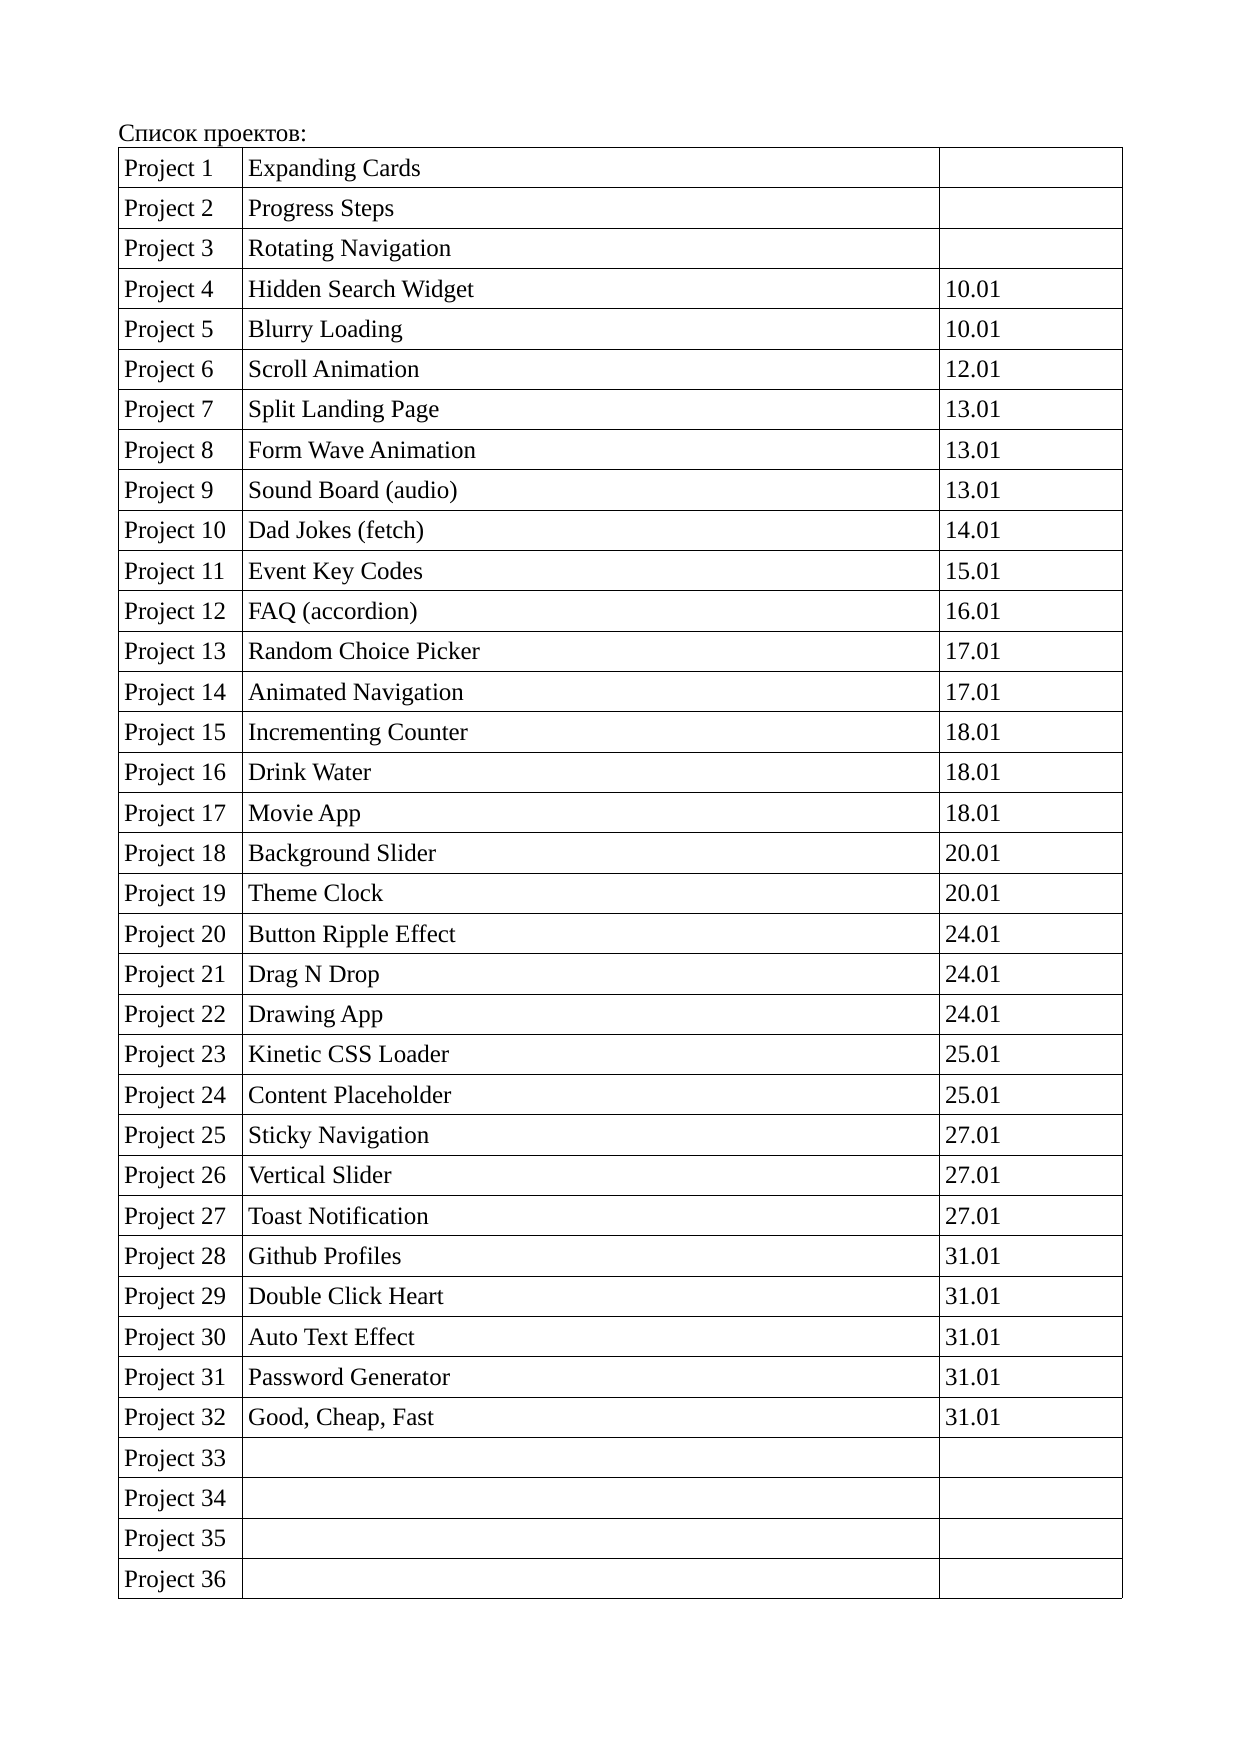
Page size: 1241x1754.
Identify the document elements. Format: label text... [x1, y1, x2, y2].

table_cell Rotating Navigation [243, 229, 939, 268]
table_cell Split Landing Page [243, 390, 939, 429]
table_cell Drag N Drop [243, 954, 939, 993]
table_cell Movie App [243, 793, 939, 832]
table_cell 31.01 [940, 1277, 1122, 1316]
table_cell Form Wave Animation [243, 430, 939, 469]
table_cell Project 28 [119, 1236, 242, 1276]
table_cell 31.01 [940, 1317, 1122, 1356]
table_cell 31.01 [940, 1357, 1122, 1397]
table_cell Project 4 [119, 269, 242, 308]
table_header Expanding Cards [243, 148, 939, 187]
table_cell Project 15 [119, 712, 242, 752]
table_cell Blurry Loading [243, 309, 939, 348]
table_cell Auto Text Effect [243, 1317, 939, 1356]
table_cell Project 10 [119, 511, 242, 550]
table_cell Drawing App [243, 995, 939, 1034]
table_cell 17.01 [940, 632, 1122, 671]
table_cell 14.01 [940, 511, 1122, 550]
table_cell [243, 1519, 939, 1558]
table_cell 13.01 [940, 470, 1122, 510]
table_cell [243, 1438, 939, 1477]
table_cell Project 6 [119, 350, 242, 389]
table_cell Github Profiles [243, 1236, 939, 1276]
table_cell Project 34 [119, 1478, 242, 1517]
table_cell Project 12 [119, 591, 242, 631]
table_cell Project 18 [119, 833, 242, 872]
table_cell [940, 188, 1122, 227]
table_cell Project 3 [119, 229, 242, 268]
table_cell Project 13 [119, 632, 242, 671]
table_cell Good, Cheap, Fast [243, 1398, 939, 1437]
table_cell Incrementing Counter [243, 712, 939, 752]
table_cell Project 9 [119, 470, 242, 510]
table_cell [243, 1478, 939, 1517]
table_cell 16.01 [940, 591, 1122, 631]
table_cell 25.01 [940, 1035, 1122, 1074]
table_cell 15.01 [940, 551, 1122, 590]
table_cell Project 14 [119, 672, 242, 711]
table_cell Random Choice Picker [243, 632, 939, 671]
table_cell Animated Navigation [243, 672, 939, 711]
table_cell Project 17 [119, 793, 242, 832]
table_cell Project 19 [119, 874, 242, 913]
table_cell Hidden Search Widget [243, 269, 939, 308]
table_cell 27.01 [940, 1115, 1122, 1155]
table_cell Double Click Heart [243, 1277, 939, 1316]
table_cell 27.01 [940, 1156, 1122, 1195]
table_cell Project 35 [119, 1519, 242, 1558]
table_cell 13.01 [940, 430, 1122, 469]
table_cell Project 20 [119, 914, 242, 953]
table_header [940, 148, 1122, 187]
table_cell Project 24 [119, 1075, 242, 1114]
table_header Project 1 [119, 148, 242, 187]
table_cell [940, 1519, 1122, 1558]
table_cell 24.01 [940, 954, 1122, 993]
table_cell FAQ (accordion) [243, 591, 939, 631]
table_cell Toast Notification [243, 1196, 939, 1235]
table_cell Project 22 [119, 995, 242, 1034]
table_cell 31.01 [940, 1398, 1122, 1437]
table_cell 20.01 [940, 833, 1122, 872]
table_cell Event Key Codes [243, 551, 939, 590]
table_cell 18.01 [940, 793, 1122, 832]
table_cell Project 16 [119, 753, 242, 792]
table_cell Project 8 [119, 430, 242, 469]
table_cell 24.01 [940, 914, 1122, 953]
table_cell 10.01 [940, 269, 1122, 308]
table_cell [940, 1478, 1122, 1517]
table_cell Project 33 [119, 1438, 242, 1477]
table_cell [940, 229, 1122, 268]
table_cell Project 21 [119, 954, 242, 993]
table_cell Password Generator [243, 1357, 939, 1397]
table_cell Project 30 [119, 1317, 242, 1356]
table_cell Project 36 [119, 1559, 242, 1598]
table_cell 18.01 [940, 753, 1122, 792]
table_cell 31.01 [940, 1236, 1122, 1276]
table_cell Project 5 [119, 309, 242, 348]
table_cell Sound Board (audio) [243, 470, 939, 510]
table_cell Drink Water [243, 753, 939, 792]
table_cell 25.01 [940, 1075, 1122, 1114]
table_cell Vertical Slider [243, 1156, 939, 1195]
table_cell 20.01 [940, 874, 1122, 913]
table_cell Project 7 [119, 390, 242, 429]
table_cell [940, 1438, 1122, 1477]
table_cell [940, 1559, 1122, 1598]
table_cell Kinetic CSS Loader [243, 1035, 939, 1074]
table_cell Sticky Navigation [243, 1115, 939, 1155]
table_cell Project 27 [119, 1196, 242, 1235]
table_cell Content Placeholder [243, 1075, 939, 1114]
table_cell 13.01 [940, 390, 1122, 429]
text Список проектов: [118, 118, 1122, 147]
table_cell [243, 1559, 939, 1598]
table_cell Background Slider [243, 833, 939, 872]
table_cell Project 32 [119, 1398, 242, 1437]
table_cell Theme Clock [243, 874, 939, 913]
table_cell 18.01 [940, 712, 1122, 752]
table_cell Project 23 [119, 1035, 242, 1074]
table_cell Progress Steps [243, 188, 939, 227]
table_cell Project 2 [119, 188, 242, 227]
table_cell 24.01 [940, 995, 1122, 1034]
table_cell 17.01 [940, 672, 1122, 711]
table_cell 10.01 [940, 309, 1122, 348]
table_cell Project 26 [119, 1156, 242, 1195]
table_cell Dad Jokes (fetch) [243, 511, 939, 550]
table_cell Button Ripple Effect [243, 914, 939, 953]
table_cell Project 31 [119, 1357, 242, 1397]
table_cell 12.01 [940, 350, 1122, 389]
table_cell Project 11 [119, 551, 242, 590]
table_cell Project 29 [119, 1277, 242, 1316]
table_cell Scroll Animation [243, 350, 939, 389]
table_cell 27.01 [940, 1196, 1122, 1235]
table_cell Project 25 [119, 1115, 242, 1155]
